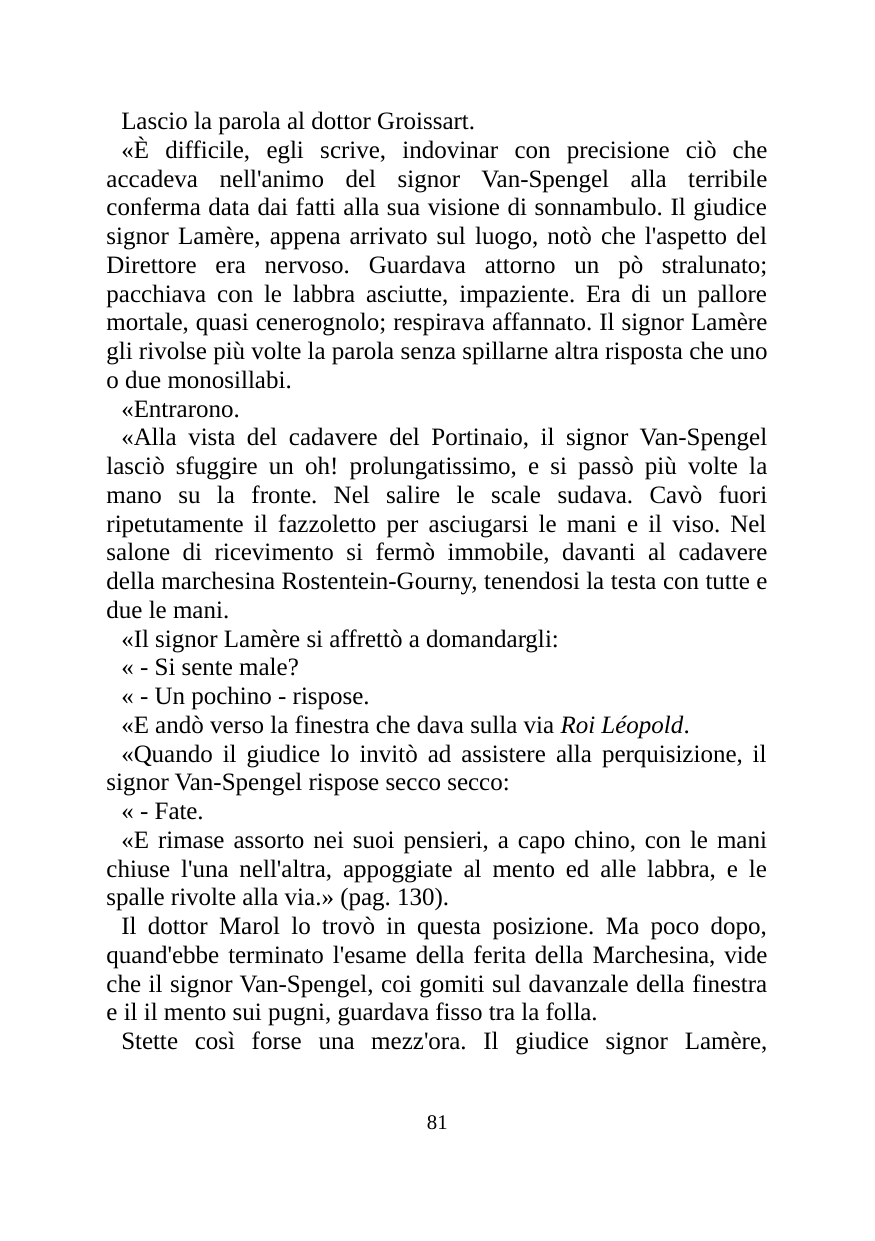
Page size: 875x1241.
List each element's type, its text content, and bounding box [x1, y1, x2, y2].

text « - Fate. [106, 796, 768, 825]
text «Alla vista del cadavere del Portinaio, il signor Van-Spengel lasciò sfuggire un oh! prolungatissimo, e si passò più volte la mano su la fronte. Nel salire le scale sudava. Cavò fuori ripetutamente il fazzoletto per asciugarsi le mani e il viso. Nel salone di ricevimento si fermò immobile, davanti al cadavere della marchesina Rostentein-Gourny, tenendosi la testa con tutte e due le mani. [106, 422, 768, 624]
text «E andò verso la finestra che dava sulla via Roi Léopold. [106, 710, 768, 739]
text Lascio la parola al dottor Groissart. [106, 106, 768, 135]
text «Quando il giudice lo invitò ad assistere alla perquisizione, il signor Van-Spengel rispose secco secco: [106, 739, 768, 796]
text «E rimase assorto nei suoi pensieri, a capo chino, con le mani chiuse l'una nell'altra, appoggiate al mento ed alle labbra, e le spalle rivolte alla via.» (pag. 130). [106, 825, 768, 911]
text « - Si sente male? [106, 652, 768, 681]
text Il dottor Marol lo trovò in questa posizione. Ma poco dopo, quand'ebbe terminato l'esame della ferita della Marchesina, vide che il signor Van-Spengel, coi gomiti sul davanzale della finestra e il il mento sui pugni, guardava fisso tra la folla. [106, 911, 768, 1026]
text «È difficile, egli scrive, indovinar con precisione ciò che accadeva nell'animo del signor Van-Spengel alla terribile conferma data dai fatti alla sua visione di sonnambulo. Il giudice signor Lamère, appena arrivato sul luogo, notò che l'aspetto del Direttore era nervoso. Guardava attorno un pò stralunato; pacchiava con le labbra asciutte, impaziente. Era di un pallore mortale, quasi cenerognolo; respirava affannato. Il signor Lamère gli rivolse più volte la parola senza spillarne altra risposta che uno o due monosillabi. [106, 135, 768, 394]
text «Il signor Lamère si affrettò a domandargli: [106, 624, 768, 652]
text «Entrarono. [106, 394, 768, 422]
text Stette così forse una mezz'ora. Il giudice signor Lamère, [106, 1026, 768, 1055]
text « - Un pochino - rispose. [106, 681, 768, 710]
